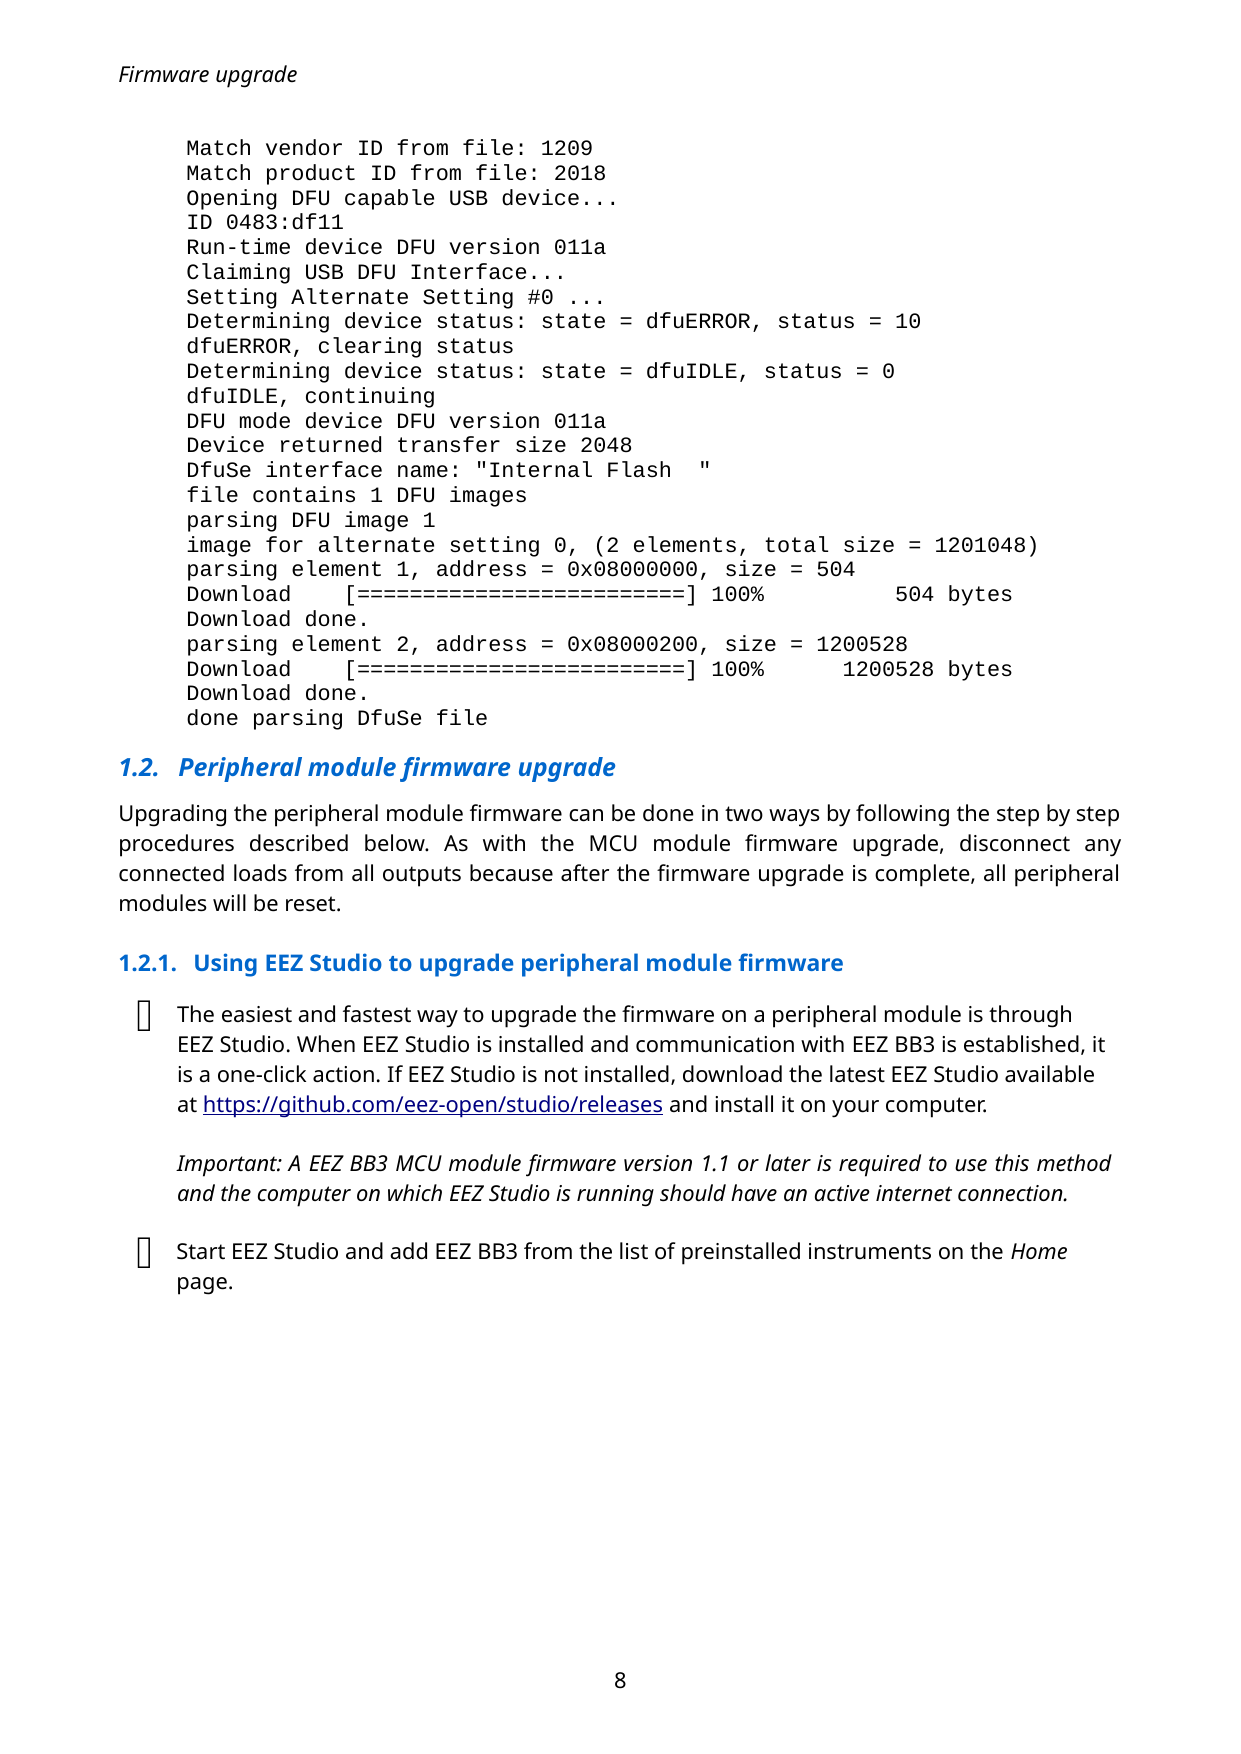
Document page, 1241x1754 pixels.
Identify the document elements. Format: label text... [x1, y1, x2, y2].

table_header The easiest and fastest way to upgrade the firmware on a peripheral module is through EEZ Studio. When EEZ Studio is installed and communication with EEZ BB3 is established, it is a one-click action. If EEZ Studio is not installed, download the latest EEZ Studio available at https://github.com/eez-open/studio/releases and install it on your computer. Important: A EEZ BB3 MCU module firmware version 1.1 or later is required to use this method and the computer on which EEZ Studio is running should have an active internet connection. [171, 994, 1122, 1213]
table_header  [118, 994, 171, 1213]
table_header  [118, 1231, 171, 1319]
text Upgrading the peripheral module firmware can be done in two ways by following the step by step procedures described below. As with the MCU module firmware upgrade, disconnect any connected loads from all outputs because after the firmware upgrade is complete, all peripheral modules will be reset. [118, 798, 1122, 918]
table_header Start EEZ Studio and add EEZ BB3 from the list of preinstalled instruments on the Home page. [171, 1231, 1123, 1319]
subtitle Peripheral module firmware upgrade [118, 749, 1122, 784]
table_cell Match vendor ID from file: 1209 Match product ID from file: 2018 Opening DFU capable USB device... ID 0483:df11 Run-time device DFU version 011a Claiming USB DFU Interface... Setting Alternate Setting #0 ... Determining device status: state = dfuERROR, status = 10 dfuERROR, clearing status Determining device status: state = dfuIDLE, status = 0 dfuIDLE, continuing DFU mode device DFU version 011a Device returned transfer size 2048 DfuSe interface name: "Internal Flash " file contains 1 DFU images parsing DFU image 1 image for alternate setting 0, (2 elements, total size = 1201048) parsing element 1, address = 0x08000000, size = 504 Download [=========================] 100% 504 bytes Download done. parsing element 2, address = 0x08000200, size = 1200528 Download [=========================] 100% 1200528 bytes Download done. done parsing DfuSe file [180, 107, 1122, 749]
table_cell [118, 107, 180, 749]
subtitle Using EEZ Studio to upgrade peripheral module firmware [118, 947, 1122, 979]
